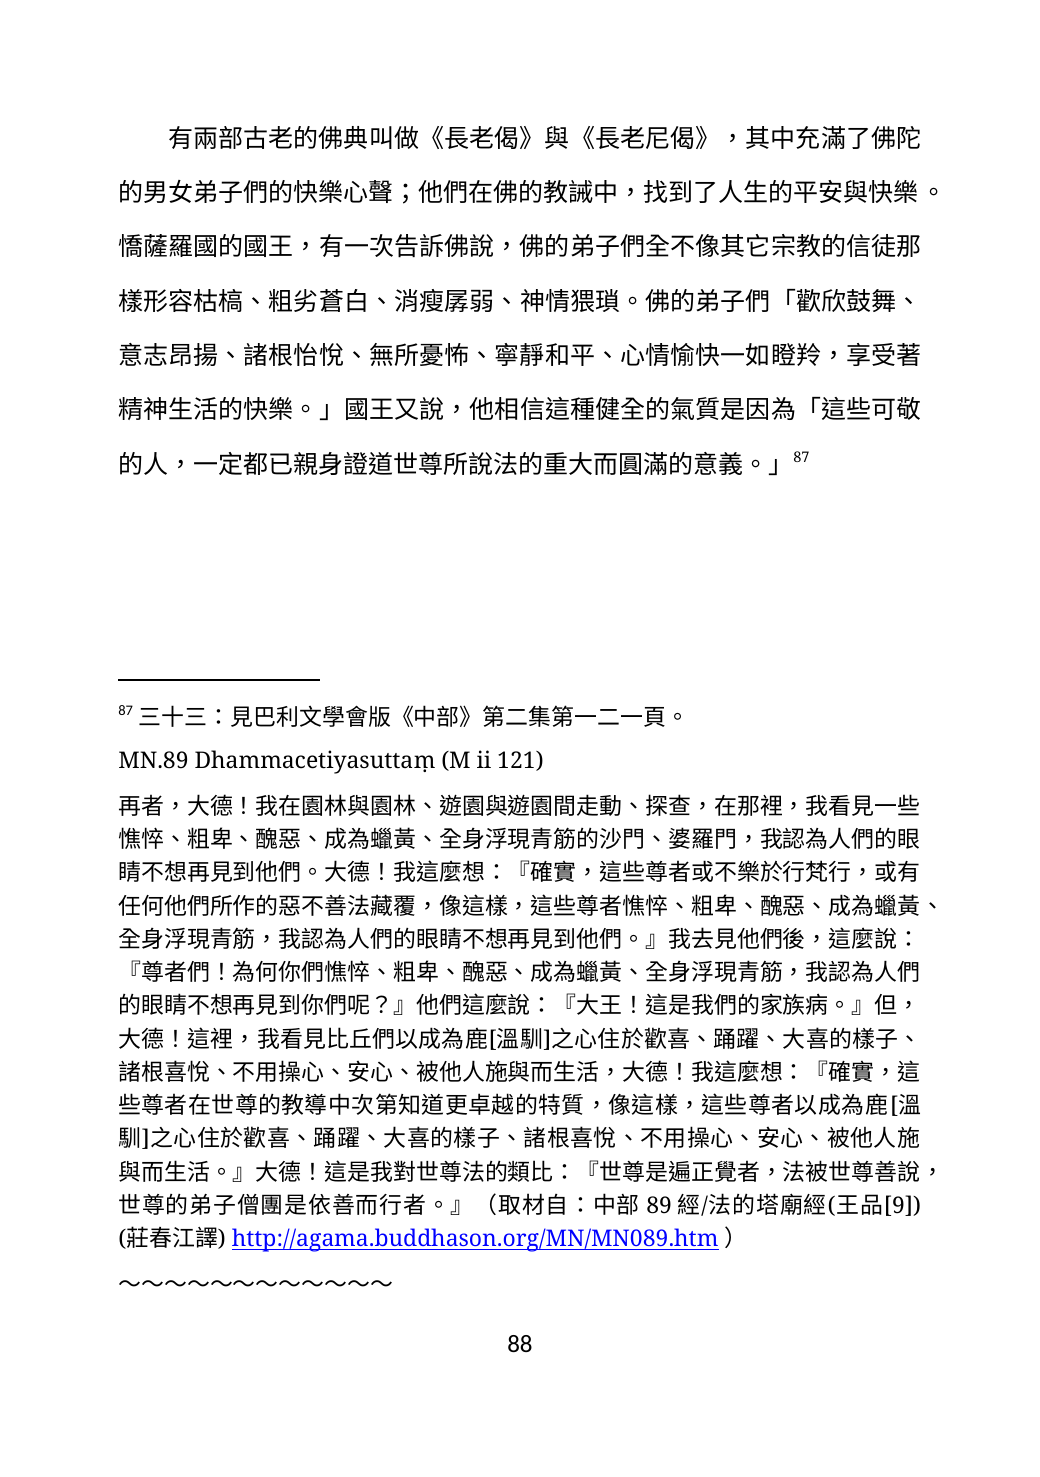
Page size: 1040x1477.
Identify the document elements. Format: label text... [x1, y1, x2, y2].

text ～～～～～～～～～～～～ [118, 1266, 921, 1299]
text 三十三：見巴利文學會版《中部》第二集第一二一頁。 [118, 698, 921, 732]
text MN.89 Dhammacetiyasuttaṃ (M ii 121) [118, 744, 921, 775]
text 再者，大德！我在園林與園林、遊園與遊園間走動、探查，在那裡，我看見一些憔悴、粗卑、醜惡、成為蠟黃、全身浮現青筋的沙門、婆羅門，我認為人們的眼睛不想再見到他們。大德！我這麼想：『確實，這些尊者或不樂於行梵行，或有任何他們所作的惡不善法藏覆，像這樣，這些尊者憔悴、粗卑、醜惡、成為蠟黃、全身浮現青筋，我認為人們的眼睛不想再見到他們。』我去見他們後，這麼說：『尊者們！為何你們憔悴、粗卑、醜惡、成為蠟黃、全身浮現青筋，我認為人們的眼睛不想再見到你們呢？』他們這麼說：『大王！這是我們的家族病。』但，大德！這裡，我看見比丘們以成為鹿[溫馴]之心住於歡喜、踊躍、大喜的樣子、諸根喜悅、不用操心、安心、被他人施與而生活，大德！我這麼想：『確實，這些尊者在世尊的教導中次第知道更卓越的特質，像這樣，這些尊者以成為鹿[溫馴]之心住於歡喜、踊躍、大喜的樣子、諸根喜悅、不用操心、安心、被他人施與而生活。』大德！這是我對世尊法的類比：『世尊是遍正覺者，法被世尊善說，世尊的弟子僧團是依善而行者。』（取材自：中部89經/法的塔廟經(王品[9])(莊春江譯) http://agama.buddhason.org/MN/MN089.htm ） [118, 788, 921, 1253]
text 有兩部古老的佛典叫做《長老偈》與《長老尼偈》，其中充滿了佛陀的男女弟子們的快樂心聲；他們在佛的教誡中，找到了人生的平安與快樂。憍薩羅國的國王，有一次告訴佛說，佛的弟子們全不像其它宗教的信徒那樣形容枯槁、粗劣蒼白、消瘦孱弱、神情猥瑣。佛的弟子們「歡欣鼓舞、意志昂揚、諸根怡悅、無所憂怖、寧靜和平、心情愉快一如瞪羚，享受著精神生活的快樂。」國王又說，他相信這種健全的氣質是因為「這些可敬的人，一定都已親身證道世尊所說法的重大而圓滿的意義。」 [118, 118, 921, 481]
